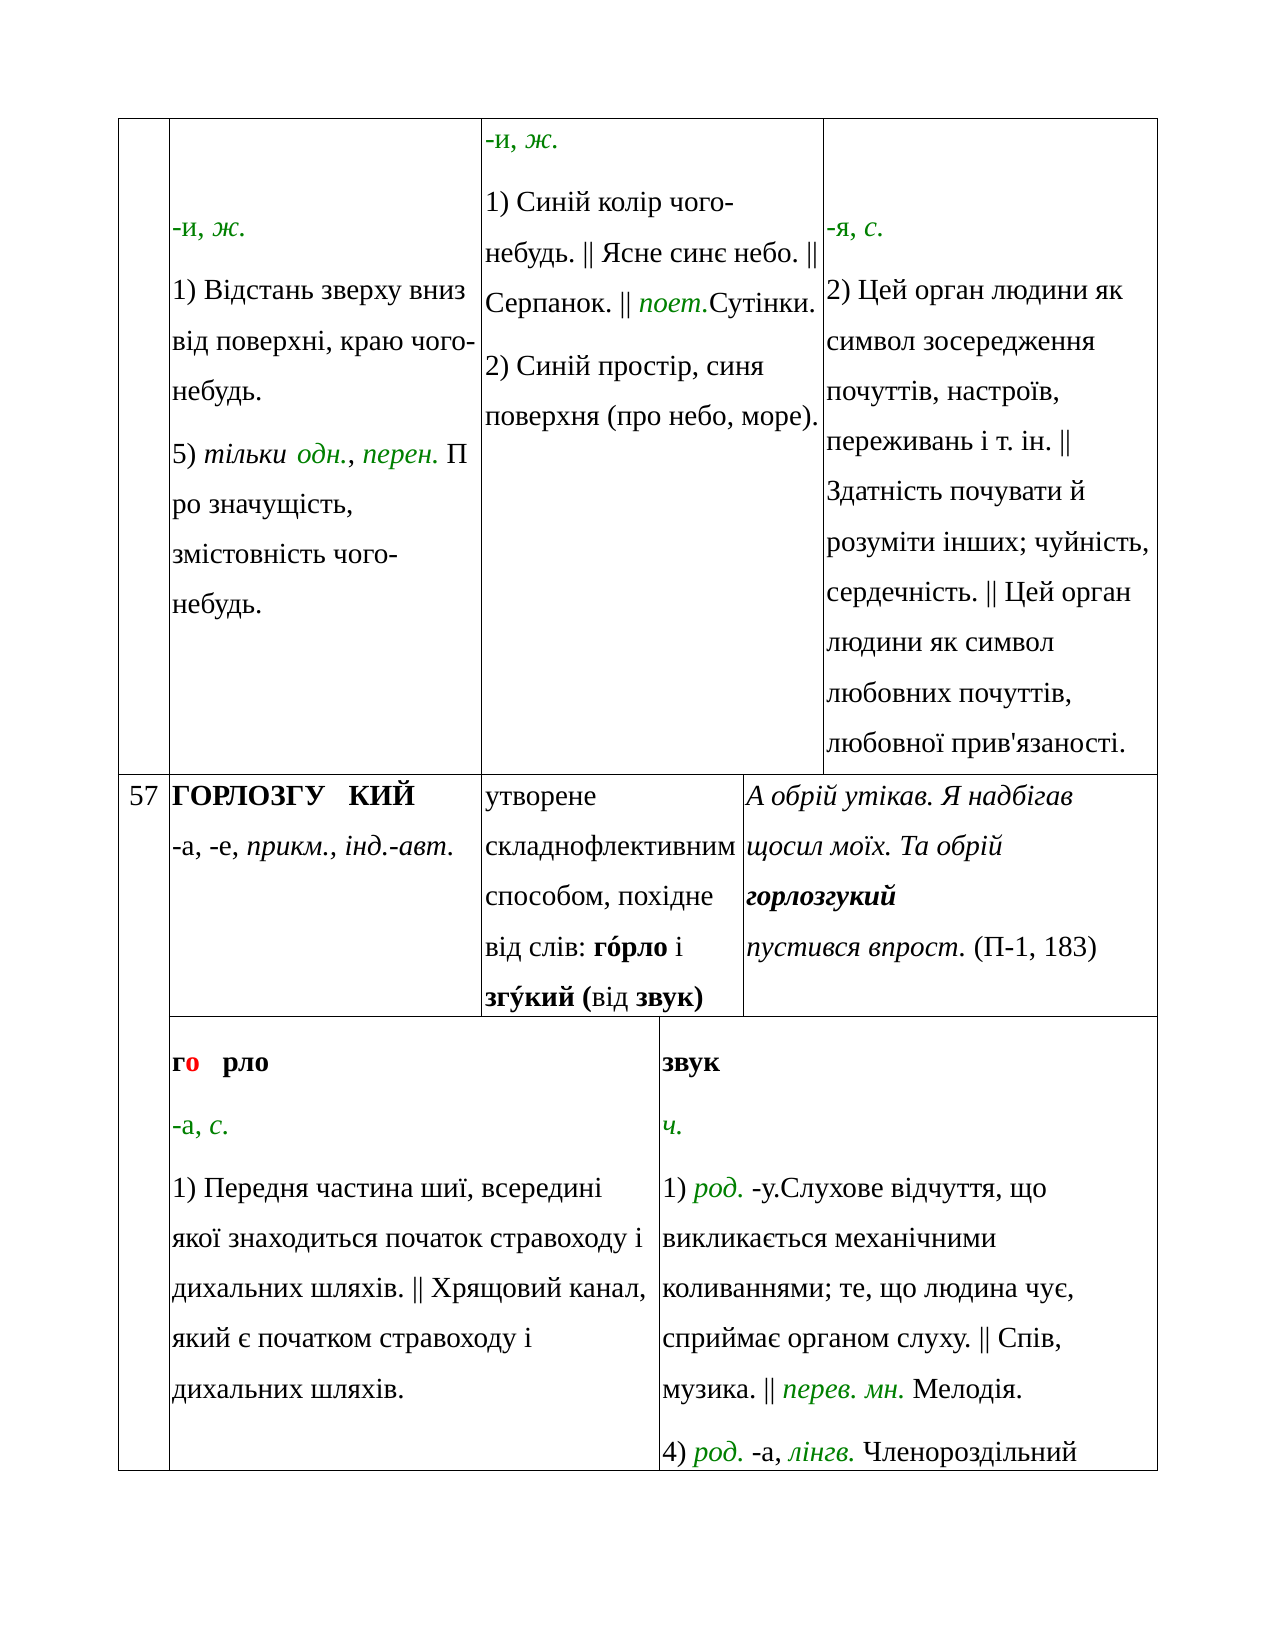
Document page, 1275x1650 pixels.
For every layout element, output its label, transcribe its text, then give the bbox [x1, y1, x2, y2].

table_cell -и, ж. 1) Відстань зверху вниз від поверхні, краю чого-небудь. 5) тільки одн., перен. Про значущість, змістовність чого-небудь. [170, 119, 481, 774]
table_cell 57 [119, 775, 169, 1470]
table_cell А обрій утікав. Я надбігав щосил моїх. Та обрій горлозгукий пустився впрост. (П‑1, 183) [744, 775, 1157, 1016]
table_cell Горлозгукий -а, -е, прикм., інд.-авт. [170, 775, 481, 1016]
table_cell горло -а, с. 1) Передня частина шиї, всередині якої знаходиться початок стравоходу і дихальних шляхів. || Хрящовий канал, який є початком стравоходу і дихальних шляхів. [170, 1017, 659, 1470]
table_cell утворене складнофлективним способом, похідне від слів: гóрло і згýкий (від звук) [482, 775, 743, 1016]
table_cell звук ч. 1) род. -у.Слухове відчуття, що викликається механічними коливаннями; те, що людина чує, сприймає органом слуху. || Спів, музика. || перев. мн. Мелодія. 4) род. -а, лінгв. Членороздільний [660, 1017, 1157, 1470]
table_cell [119, 119, 169, 774]
table_cell -и, ж. 1) Синій колір чого-небудь. || Ясне синє небо. || Серпанок. || поет.Сутінки. 2) Синій простір, синя поверхня (про небо, море). [482, 119, 823, 774]
table_cell -я, с. 2) Цей орган людини як символ зосередження почуттів, настроїв, переживань і т. ін. || Здатність почувати й розуміти інших; чуйність, сердечність. || Цей орган людини як символ любовних почуттів, любовної прив'язаності. [824, 119, 1157, 774]
